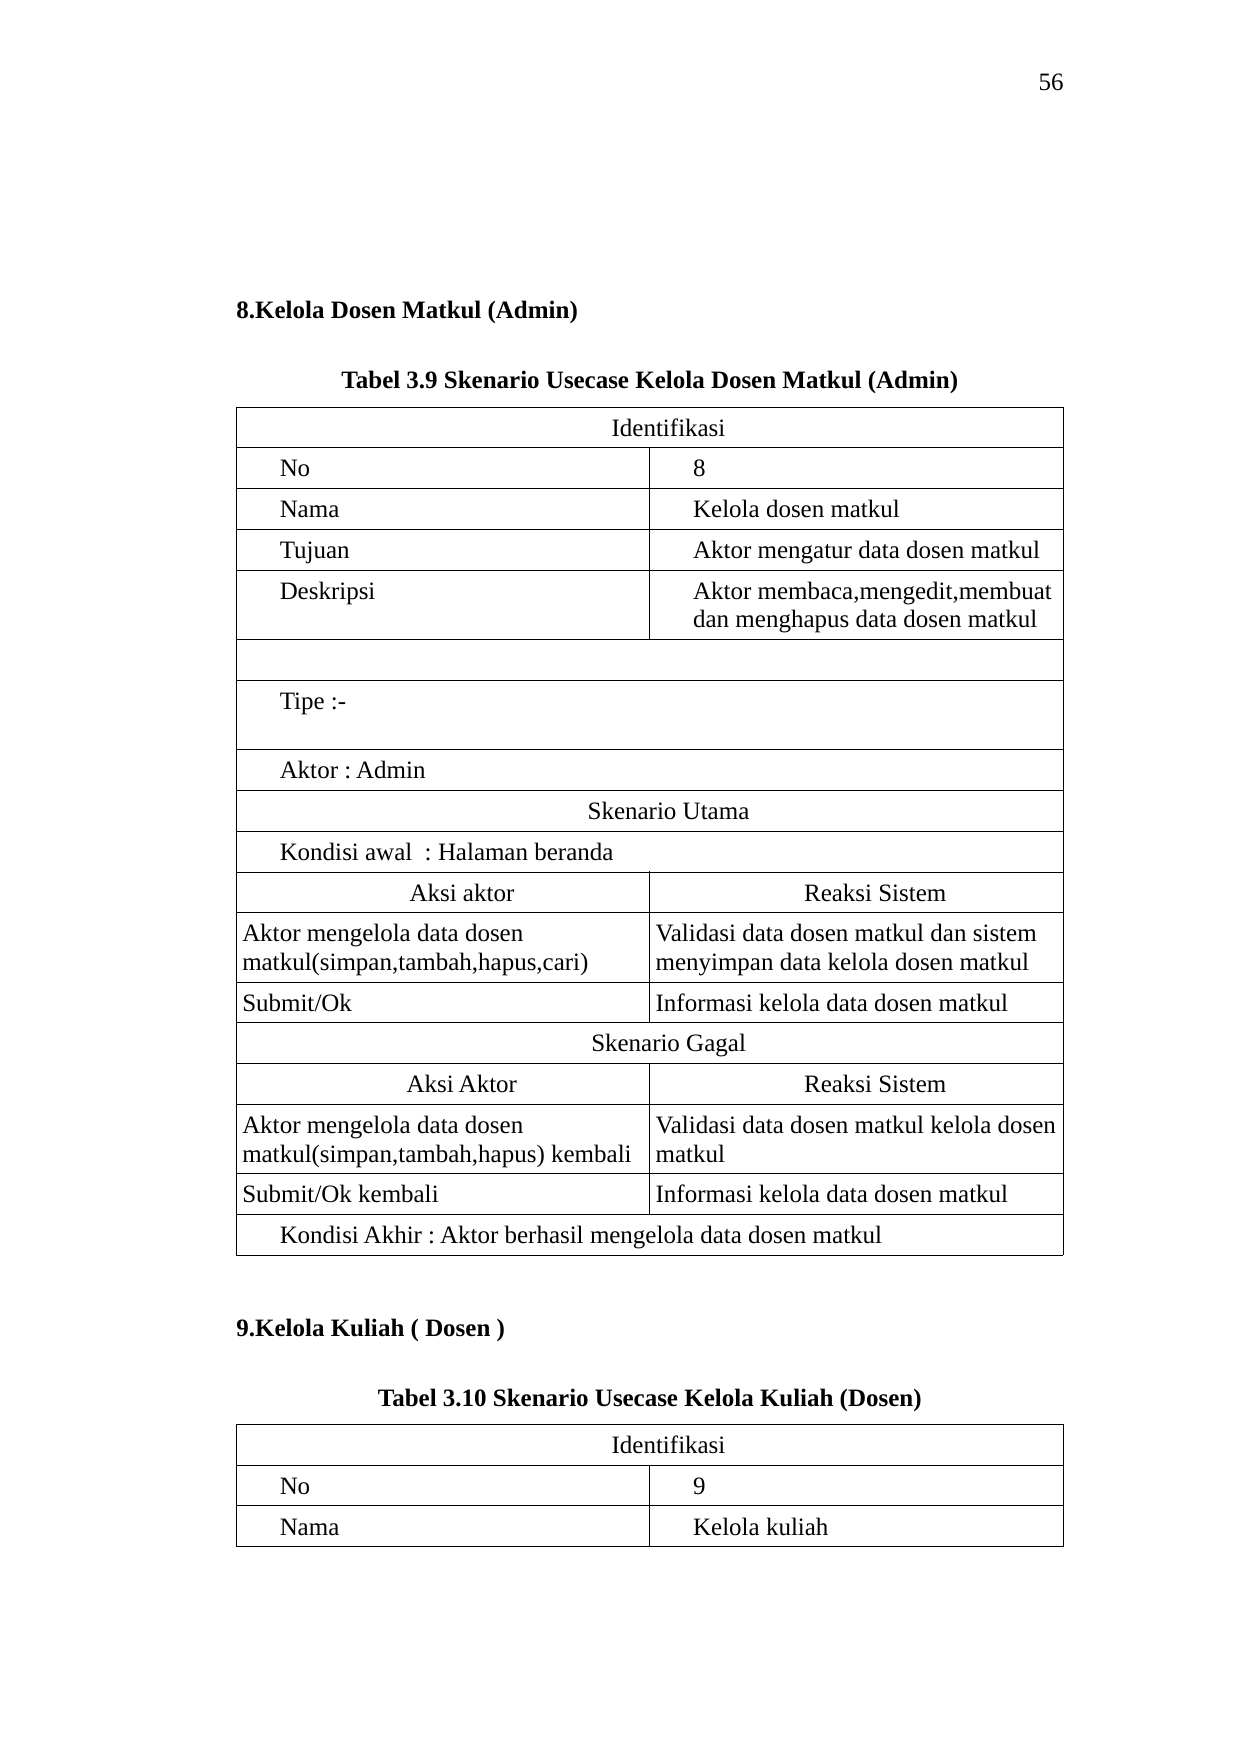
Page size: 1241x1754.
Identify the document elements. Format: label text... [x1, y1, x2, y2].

text 8.Kelola Dosen Matkul (Admin) [236, 295, 1063, 324]
table_cell Kelola kuliah [650, 1506, 1063, 1546]
text Tabel 3.9 Skenario Usecase Kelola Dosen Matkul (Admin) [236, 365, 1063, 394]
table_cell Aktor mengatur data dosen matkul [650, 530, 1063, 569]
table_cell No [237, 448, 649, 488]
table_cell Nama [237, 489, 649, 529]
table_cell Informasi kelola data dosen matkul [650, 983, 1063, 1022]
table_cell Kondisi awal : Halaman beranda [237, 832, 1063, 871]
table_cell Aktor membaca,mengedit,membuat dan menghapus data dosen matkul [650, 571, 1063, 639]
table_cell 9 [650, 1466, 1063, 1505]
table_cell Kondisi Akhir : Aktor berhasil mengelola data dosen matkul [237, 1215, 1063, 1255]
table_cell Aktor : Admin [237, 750, 1063, 790]
table_cell Validasi data dosen matkul dan sistem menyimpan data kelola dosen matkul [650, 913, 1063, 982]
table_cell [237, 640, 1063, 680]
table_cell Tipe :- [237, 681, 1063, 749]
table_cell Deskripsi [237, 571, 649, 639]
table_cell Skenario Gagal [237, 1023, 1063, 1063]
table_cell Reaksi Sistem [650, 1064, 1063, 1104]
table_header Identifikasi [237, 1425, 1063, 1465]
table_cell Aktor mengelola data dosen matkul(simpan,tambah,hapus,cari) [237, 913, 649, 982]
text 9.Kelola Kuliah ( Dosen ) [236, 1313, 1063, 1341]
table_cell Validasi data dosen matkul kelola dosen matkul [650, 1105, 1063, 1173]
table_cell Submit/Ok kembali [237, 1174, 649, 1214]
table_cell Reaksi Sistem [650, 873, 1063, 912]
table_cell Informasi kelola data dosen matkul [650, 1174, 1063, 1214]
table_cell 8 [650, 448, 1063, 488]
table_header Identifikasi [237, 408, 1063, 447]
table_cell Aktor mengelola data dosen matkul(simpan,tambah,hapus) kembali [237, 1105, 649, 1173]
table_cell Tujuan [237, 530, 649, 569]
text Tabel 3.10 Skenario Usecase Kelola Kuliah (Dosen) [236, 1383, 1063, 1411]
table_cell Aksi aktor [237, 873, 649, 912]
table_cell Aksi Aktor [237, 1064, 649, 1104]
table_cell No [237, 1466, 649, 1505]
table_cell Submit/Ok [237, 983, 649, 1022]
table_cell Nama [237, 1506, 649, 1546]
table_cell Skenario Utama [237, 791, 1063, 831]
table_cell Kelola dosen matkul [650, 489, 1063, 529]
